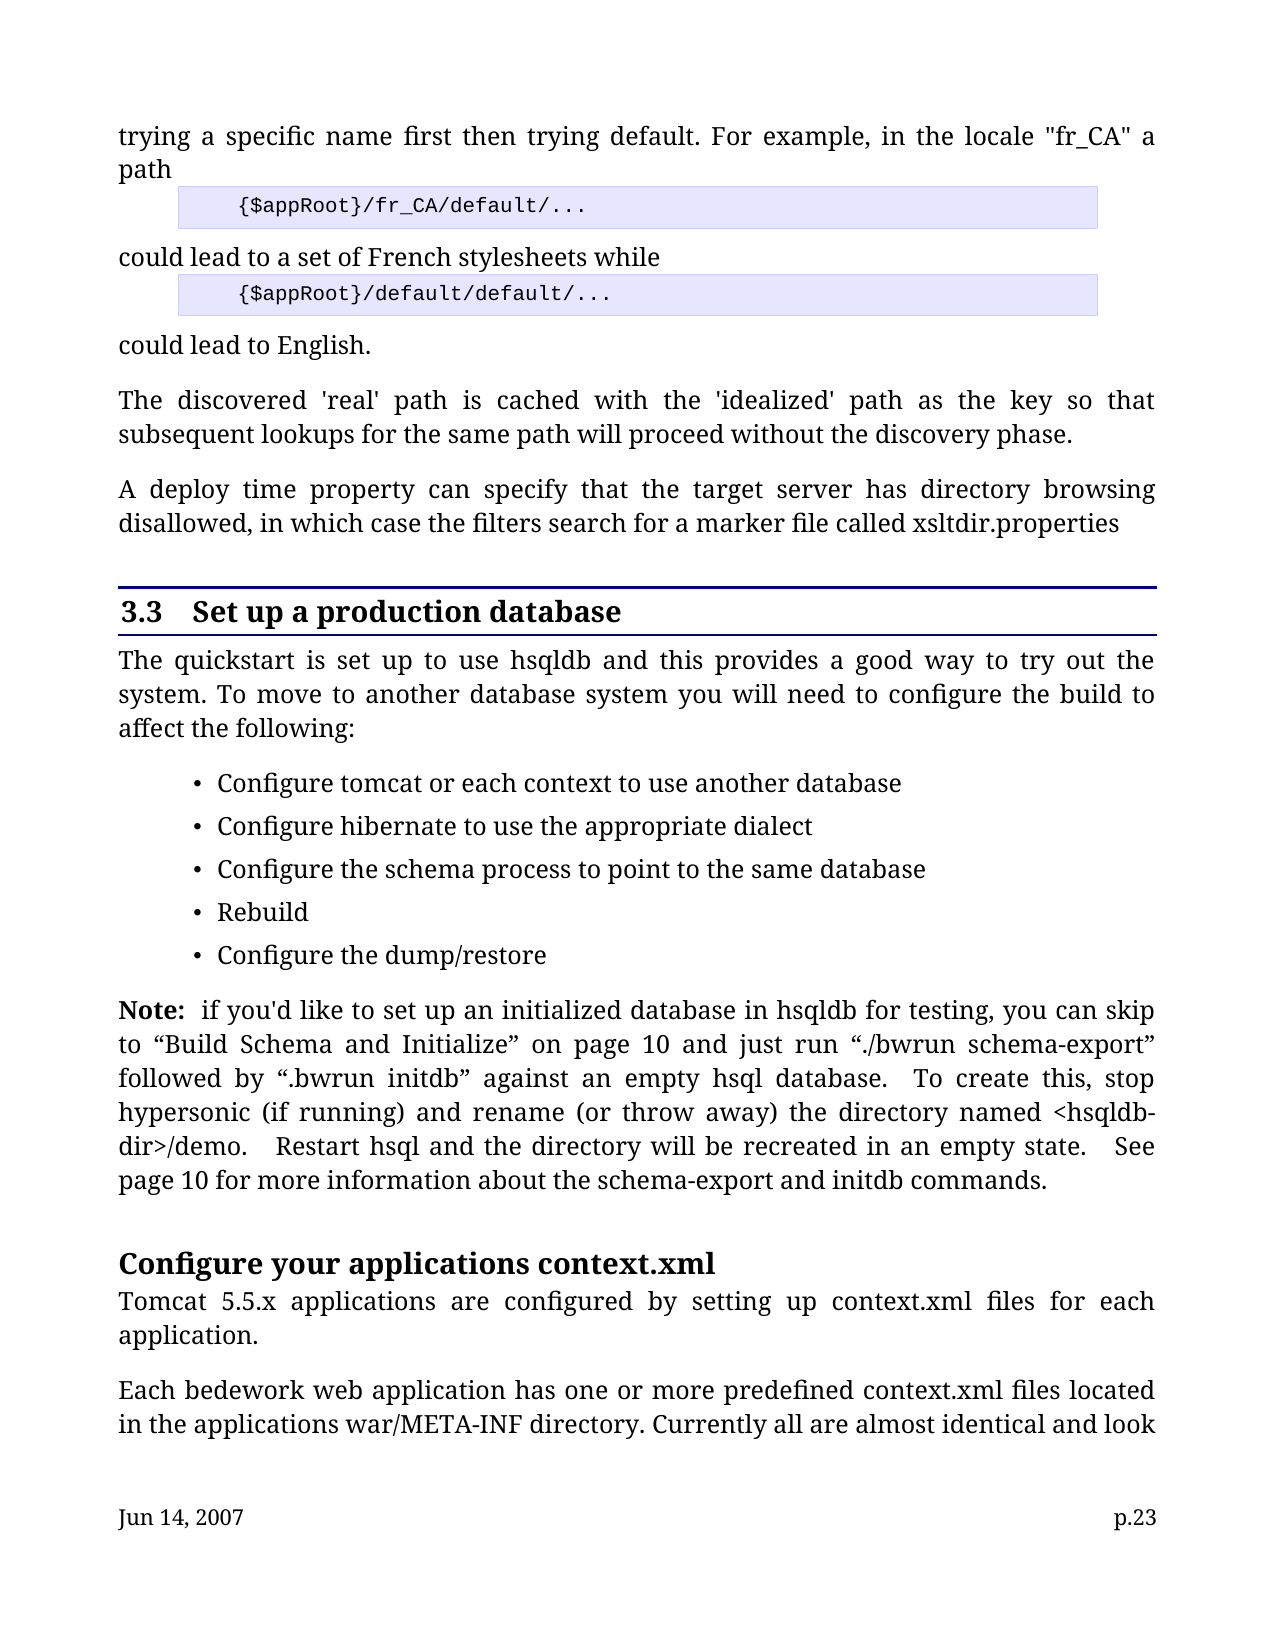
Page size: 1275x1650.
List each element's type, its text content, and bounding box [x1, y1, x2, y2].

text The discovered 'real' path is cached with the 'idealized' path as the key so that subsequent lookups for the same path will proceed without the discovery phase. [118, 382, 1157, 451]
list Configure the dump/restore [193, 938, 1157, 972]
list Configure the schema process to point to the same database [193, 852, 1157, 886]
list Rebuild [193, 894, 1157, 929]
text {$appRoot}/fr_CA/default/... [179, 187, 1097, 228]
text A deploy time property can specify that the target server has directory browsing disallowed, in which case the filters search for a marker file called xsltdir.properties [118, 472, 1157, 540]
list Configure tomcat or each context to use another database [193, 766, 1157, 799]
text Tomcat 5.5.x applications are configured by setting up context.xml files for each application. [118, 1283, 1157, 1351]
text could lead to a set of French stylesheets while [118, 240, 1157, 274]
text Each bedework web application has one or more predefined context.xml files located in the applications war/META-INF directory. Currently all are almost identical and look [118, 1372, 1157, 1441]
subtitle Set up a production database [118, 589, 1157, 634]
text {$appRoot}/default/default/... [179, 275, 1097, 315]
text The quickstart is set up to use hsqldb and this provides a good way to try out the system. To move to another database system you will need to configure the build to affect the following: [118, 642, 1157, 744]
text Note: if you'd like to set up an initialized database in hsqldb for testing, you can skip to “Build Schema and Initialize” on page 10 and just run “./bwrun schema-export” followed by “.bwrun initdb” against an empty hsql database. To create this, stop hypersonic (if running) and rename (or throw away) the directory named <hsqldb-dir>/demo. Restart hsql and the directory will be recreated in an empty state. See page 10 for more information about the schema-export and initdb commands. [118, 993, 1157, 1197]
subtitle Configure your applications context.xml [118, 1244, 1157, 1283]
text could lead to English. [118, 327, 1157, 361]
list Configure hibernate to use the appropriate dialect [193, 808, 1157, 843]
text trying a specific name first then trying default. For example, in the locale "fr_CA" a path [118, 118, 1157, 186]
